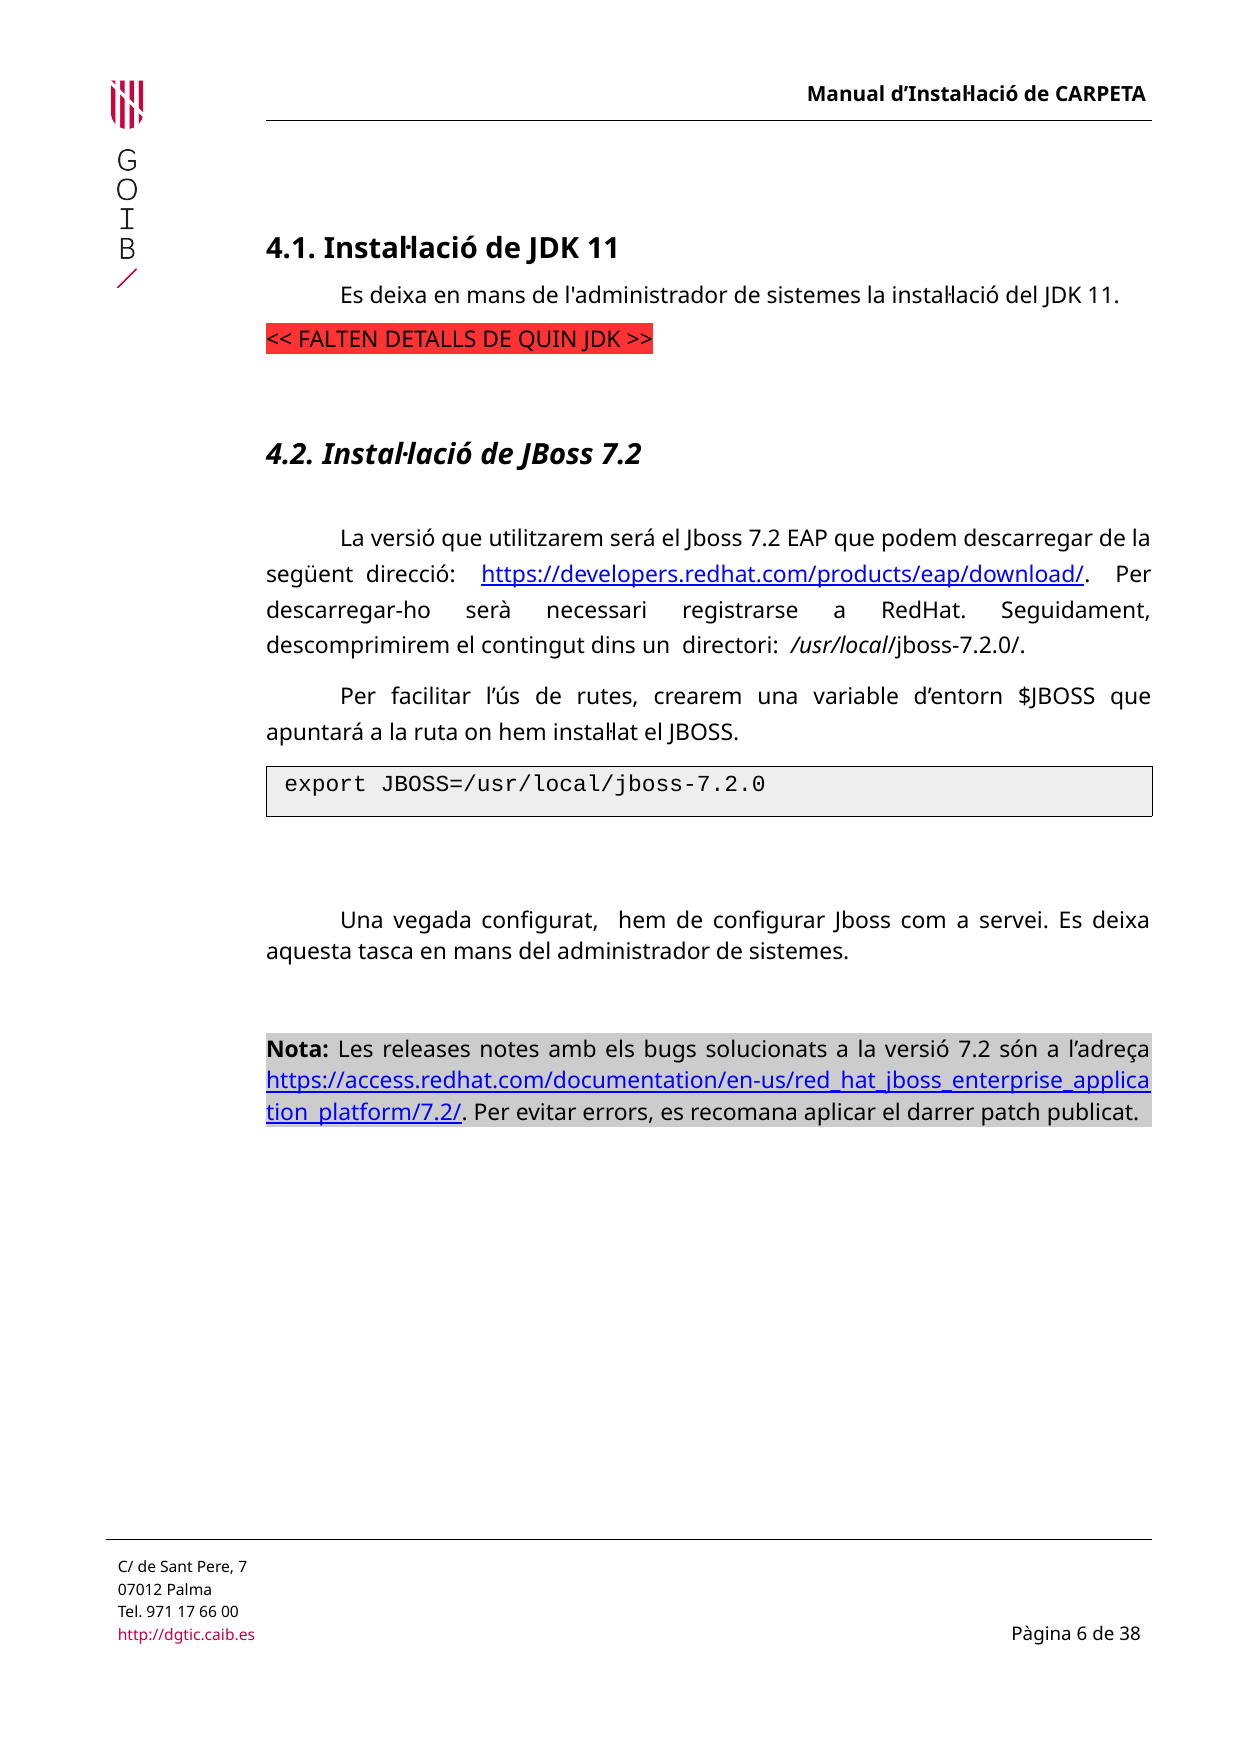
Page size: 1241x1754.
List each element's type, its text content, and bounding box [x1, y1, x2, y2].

picture [82, 57, 172, 319]
text << FALTEN DETALLS DE QUIN JDK >> [266, 322, 1152, 354]
text Nota: Les releases notes amb els bugs solucionats a la versió 7.2 són a l’adreça https://access.redhat.com/documentation/en-us/red_hat_jboss_enterprise_application_platform/7.2/. Per evitar errors, es recomana aplicar el darrer patch publicat. [266, 1033, 1152, 1127]
subtitle Instal·lació de JBoss 7.2 [266, 433, 1152, 473]
text Una vegada configurat, hem de configurar Jboss com a servei. Es deixa aquesta tasca en mans del administrador de sistemes. [266, 904, 1152, 967]
subtitle Instal·lació de JDK 11 [266, 227, 1152, 267]
table_header export JBOSS=/usr/local/jboss-7.2.0 [267, 767, 1152, 816]
text La versió que utilitzarem será el Jboss 7.2 EAP que podem descarregar de la següent direcció: https://developers.redhat.com/products/eap/download/. Per descarregar-ho serà necessari registrarse a RedHat. Seguidament, descomprimirem el contingut dins un directori: /usr/local/jboss-7.2.0/. [266, 486, 1152, 661]
text Es deixa en mans de l'administrador de sistemes la instal·lació del JDK 11. [266, 279, 1152, 311]
text Per facilitar l’ús de rutes, crearem una variable d’entorn $JBOSS que apuntará a la ruta on hem instal·lat el JBOSS. [266, 680, 1152, 747]
